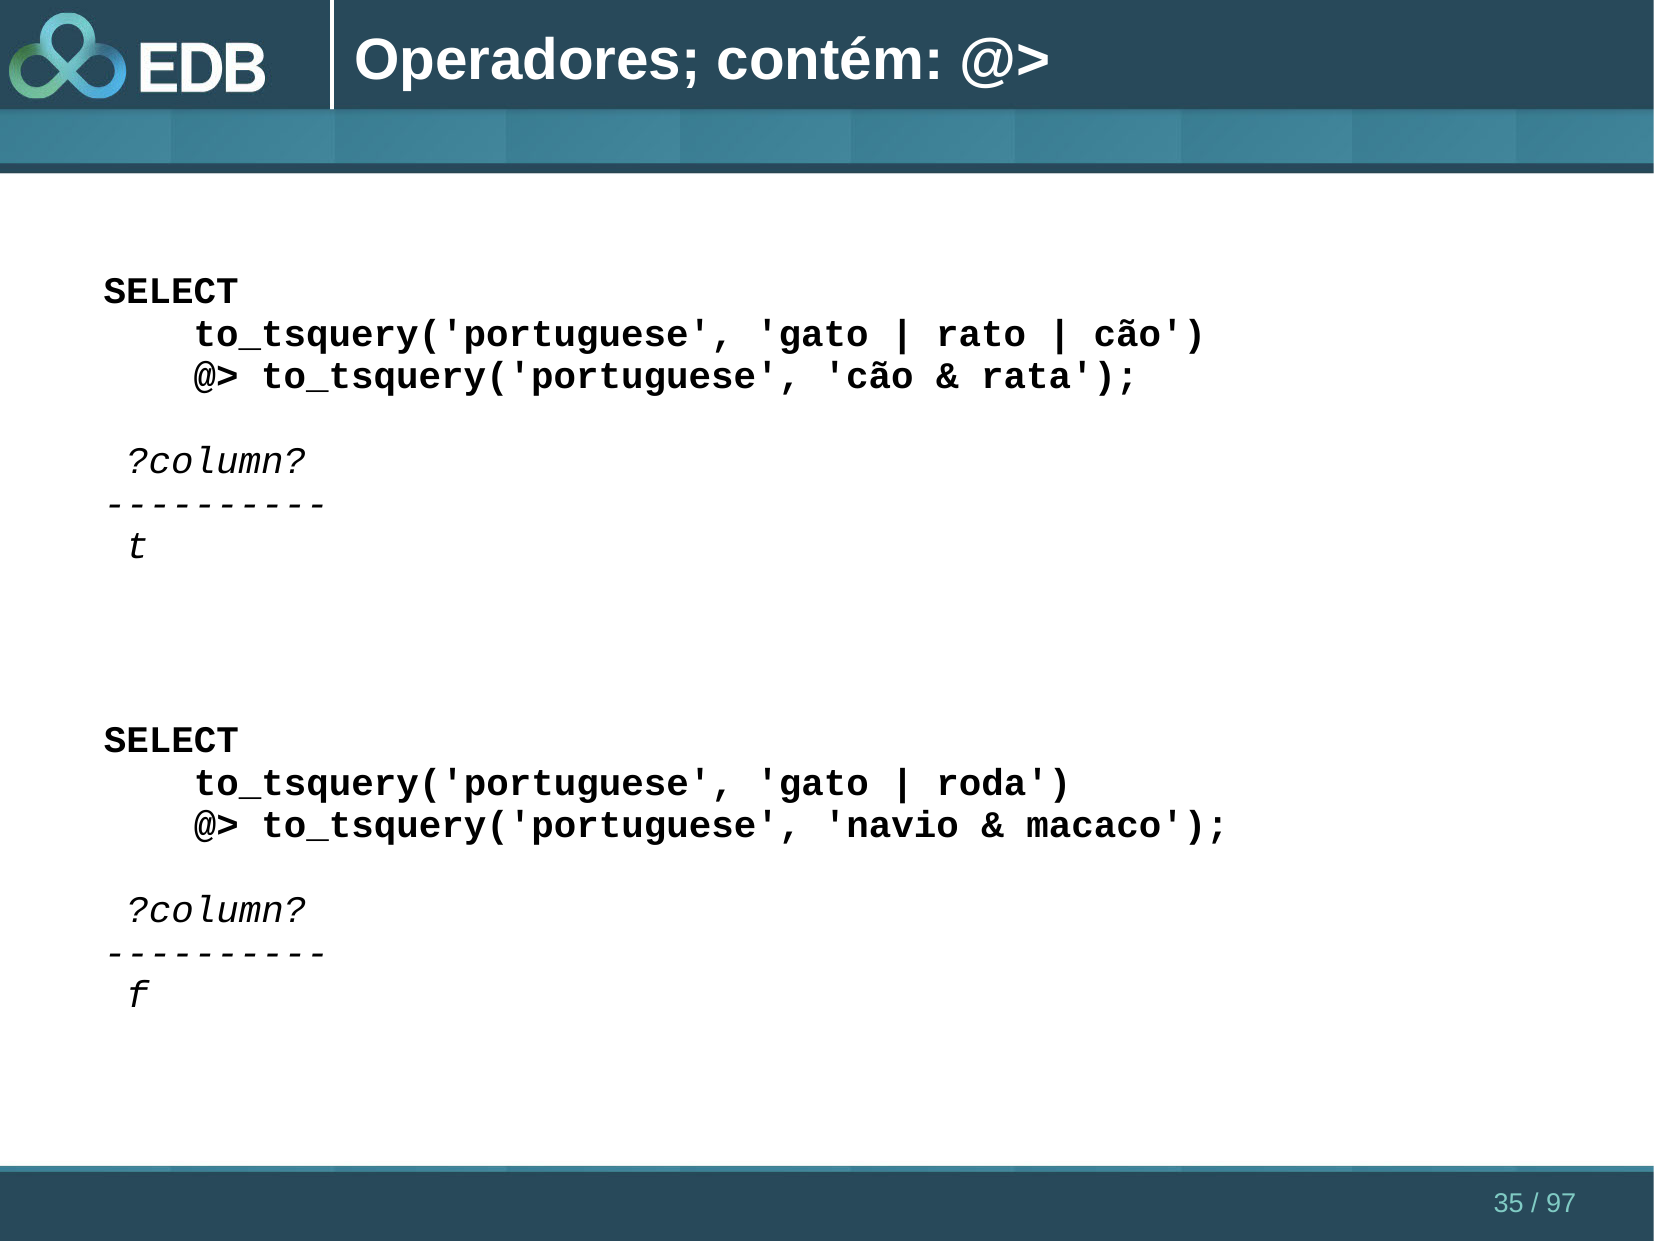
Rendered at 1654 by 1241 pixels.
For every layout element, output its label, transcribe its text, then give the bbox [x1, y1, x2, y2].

text_box SELECT to_tsquery('portuguese', 'gato | roda') @> to_tsquery('portuguese', 'navio & macaco'); ?column? ---------- f [88, 713, 1270, 1027]
picture [0, 0, 1654, 1241]
title Operadores; contém: @> [354, 0, 1625, 125]
text_box SELECT to_tsquery('portuguese', 'gato | rato | cão') @> to_tsquery('portuguese', 'cão & rata'); ?column? ---------- t [88, 265, 1241, 578]
